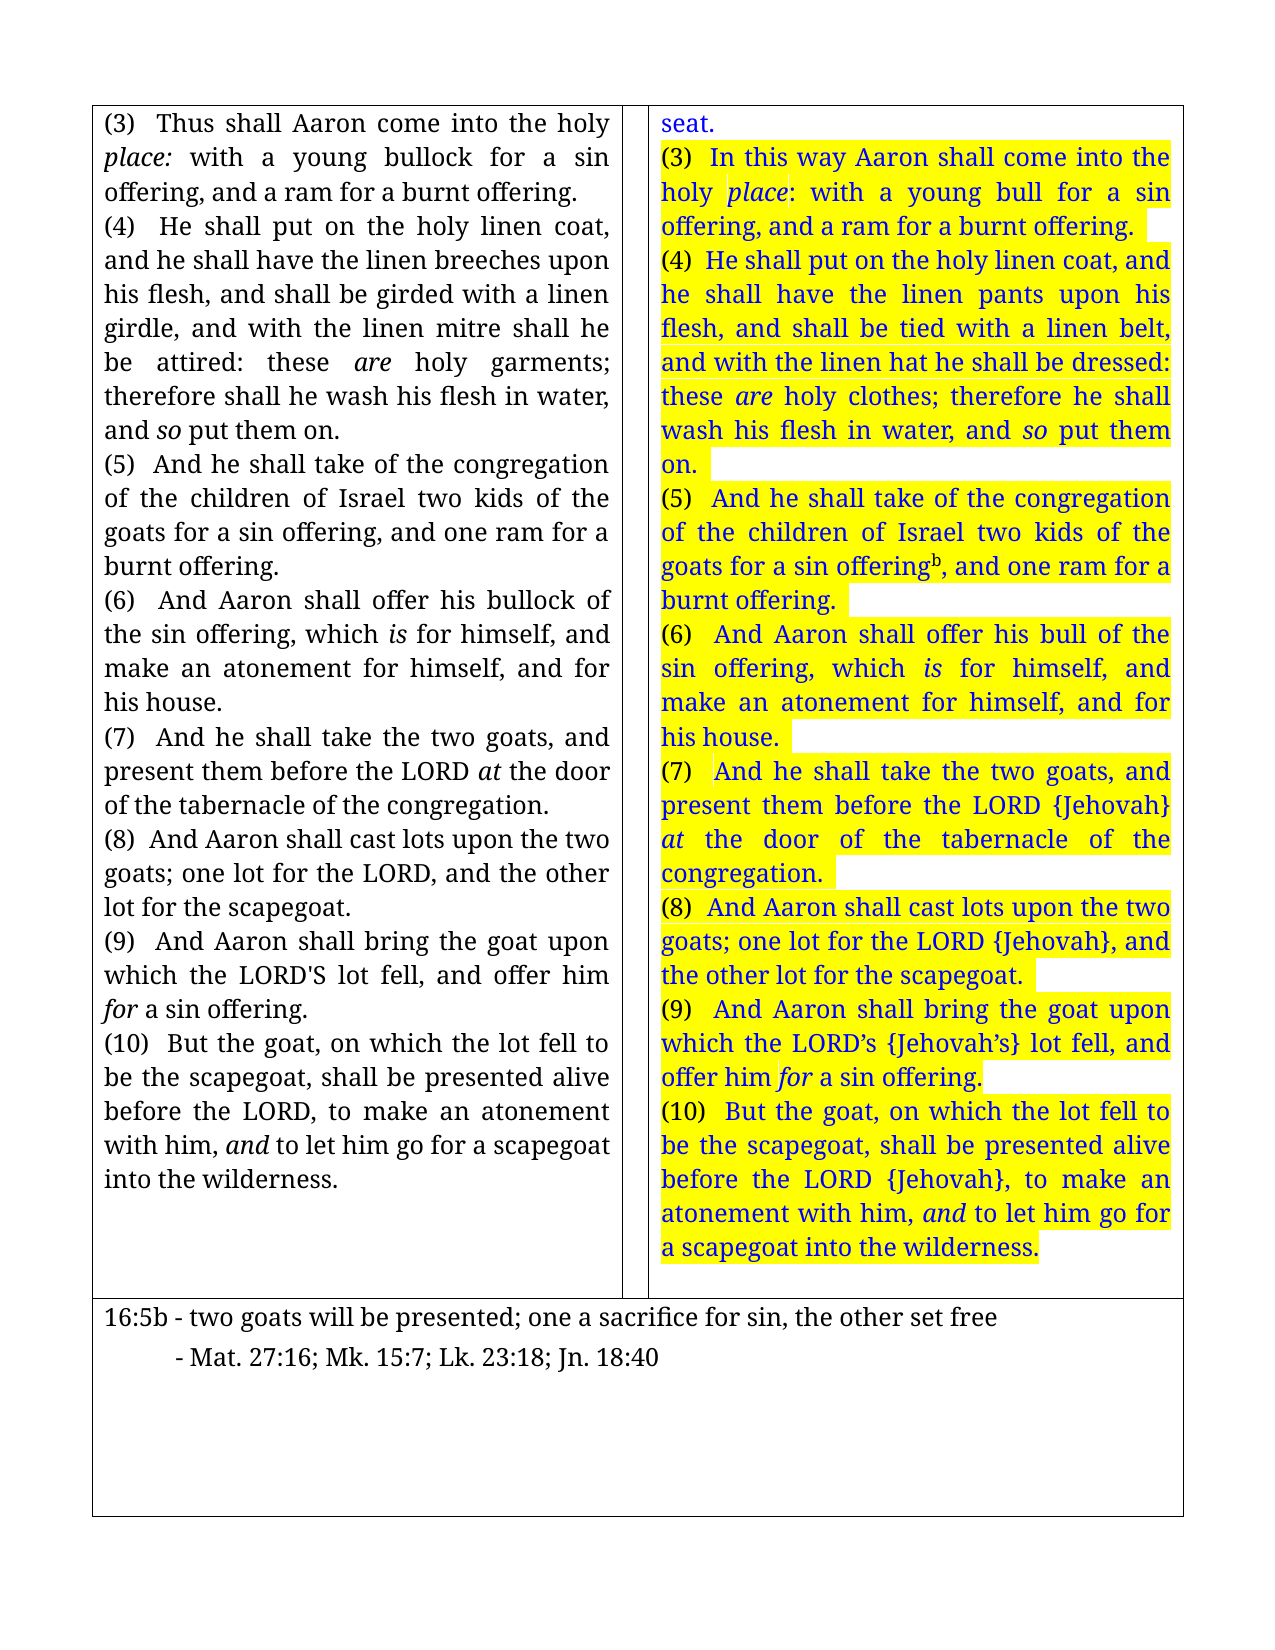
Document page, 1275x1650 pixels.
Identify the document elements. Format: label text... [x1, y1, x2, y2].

table_cell seat. (3) In this way Aaron shall come into the holy place: with a young bull for a sin offering, and a ram for a burnt offering. (4) He shall put on the holy linen coat, and he shall have the linen pants upon his flesh, and shall be tied with a linen belt, and with the linen hat he shall be dressed: these are holy clothes; therefore he shall wash his flesh in water, and so put them on. (5) And he shall take of the congregation of the children of Israel two kids of the goats for a sin offeringb, and one ram for a burnt offering. (6) And Aaron shall offer his bull of the sin offering, which is for himself, and make an atonement for himself, and for his house. (7) And he shall take the two goats, and present them before the LORD {Jehovah} at the door of the tabernacle of the congregation. (8) And Aaron shall cast lots upon the two goats; one lot for the LORD {Jehovah}, and the other lot for the scapegoat. (9) And Aaron shall bring the goat upon which the LORD’s {Jehovah’s} lot fell, and offer him for a sin offering. (10) But the goat, on which the lot fell to be the scapegoat, shall be presented alive before the LORD {Jehovah}, to make an atonement with him, and to let him go for a scapegoat into the wilderness. [649, 106, 1183, 1298]
table_cell (3) Thus shall Aaron come into the holy place: with a young bullock for a sin offering, and a ram for a burnt offering. (4) He shall put on the holy linen coat, and he shall have the linen breeches upon his flesh, and shall be girded with a linen girdle, and with the linen mitre shall he be attired: these are holy garments; therefore shall he wash his flesh in water, and so put them on. (5) And he shall take of the congregation of the children of Israel two kids of the goats for a sin offering, and one ram for a burnt offering. (6) And Aaron shall offer his bullock of the sin offering, which is for himself, and make an atonement for himself, and for his house. (7) And he shall take the two goats, and present them before the LORD at the door of the tabernacle of the congregation. (8) And Aaron shall cast lots upon the two goats; one lot for the LORD, and the other lot for the scapegoat. (9) And Aaron shall bring the goat upon which the LORD'S lot fell, and offer him for a sin offering. (10) But the goat, on which the lot fell to be the scapegoat, shall be presented alive before the LORD, to make an atonement with him, and to let him go for a scapegoat into the wilderness. [93, 106, 622, 1298]
table_cell 16:5b - two goats will be presented; one a sacrifice for sin, the other set free - Mat. 27:16; Mk. 15:7; Lk. 23:18; Jn. 18:40 [93, 1299, 1183, 1516]
table_cell [623, 106, 648, 1298]
